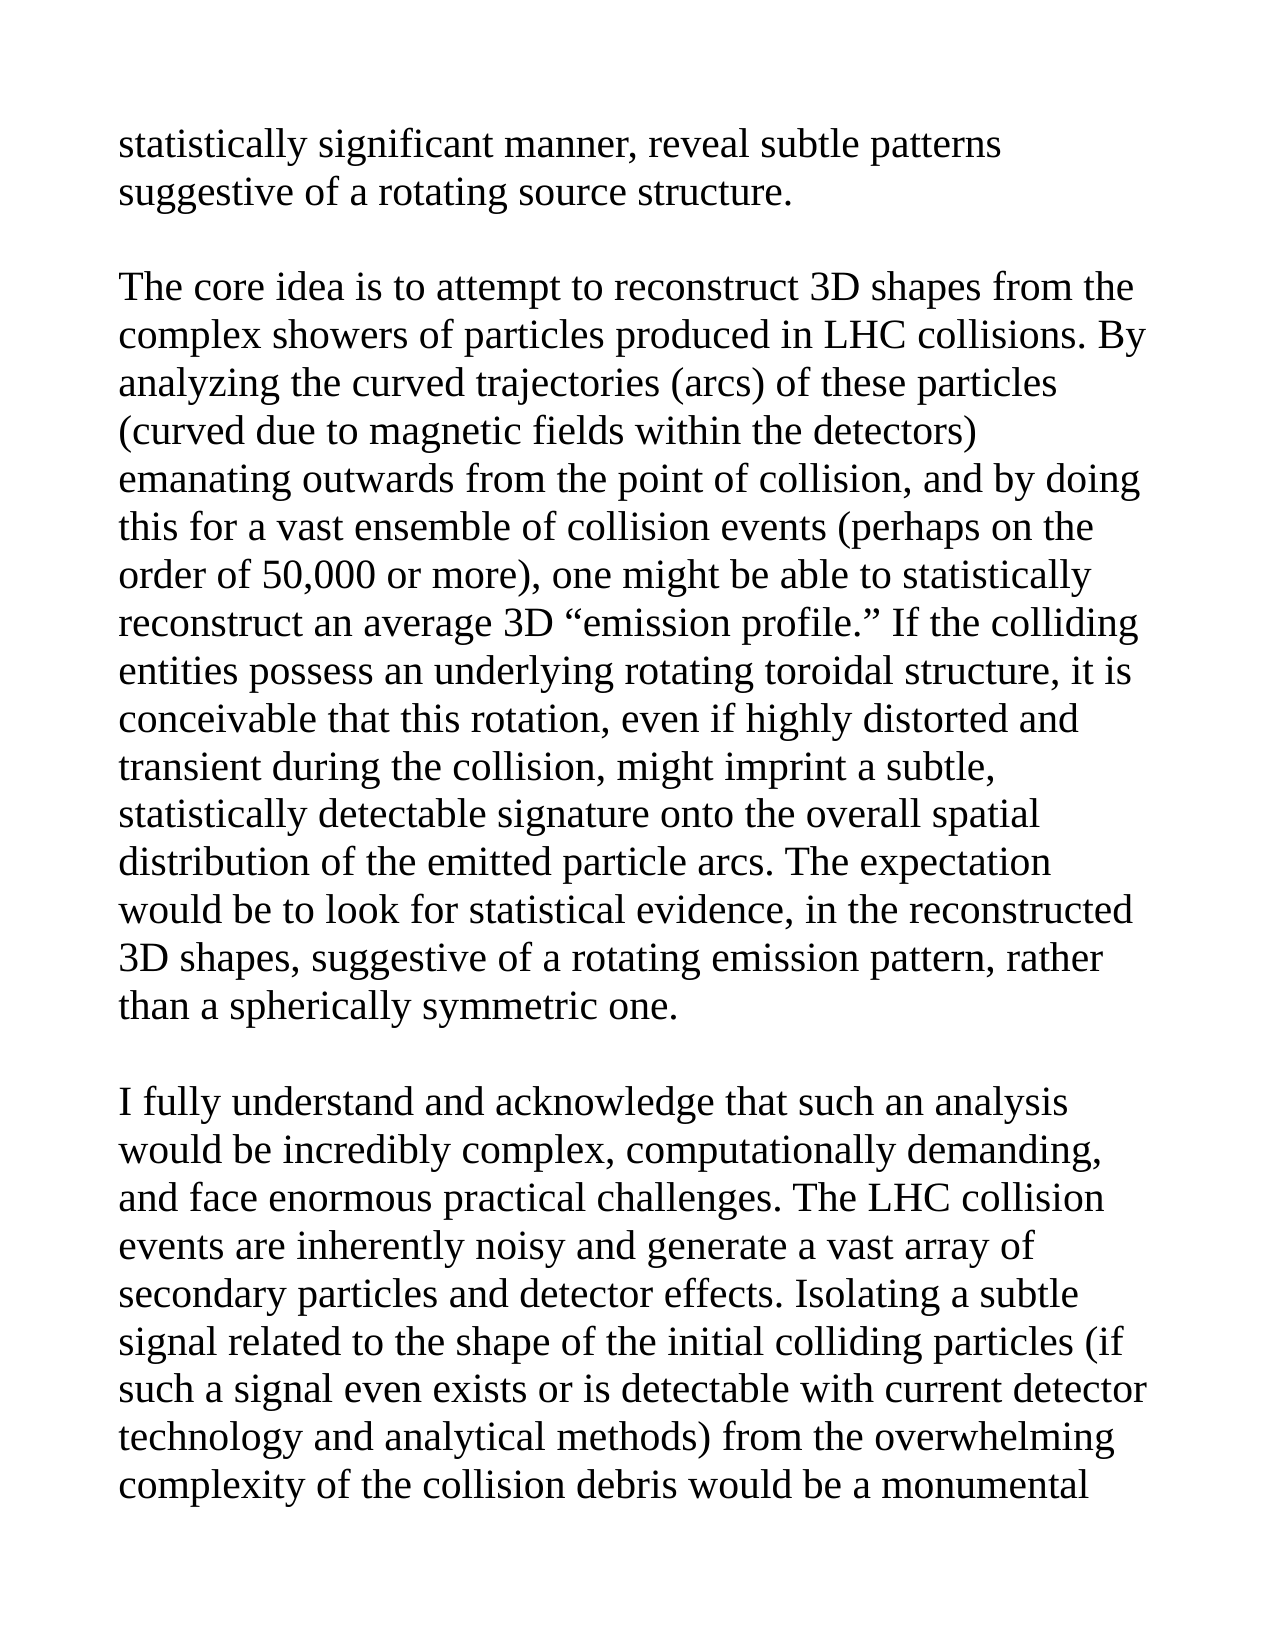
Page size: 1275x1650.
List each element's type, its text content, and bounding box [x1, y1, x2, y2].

text I fully understand and acknowledge that such an analysis would be incredibly complex, computationally demanding, and face enormous practical challenges. The LHC collision events are inherently noisy and generate a vast array of secondary particles and detector effects. Isolating a subtle signal related to the shape of the initial colliding particles (if such a signal even exists or is detectable with current detector technology and analytical methods) from the overwhelming complexity of the collision debris would be a monumental [118, 1076, 1157, 1508]
text The core idea is to attempt to reconstruct 3D shapes from the complex showers of particles produced in LHC collisions. By analyzing the curved trajectories (arcs) of these particles (curved due to magnetic fields within the detectors) emanating outwards from the point of collision, and by doing this for a vast ensemble of collision events (perhaps on the order of 50,000 or more), one might be able to statistically reconstruct an average 3D “emission profile.” If the colliding entities possess an underlying rotating toroidal structure, it is conceivable that this rotation, even if highly distorted and transient during the collision, might imprint a subtle, statistically detectable signature onto the overall spatial distribution of the emitted particle arcs. The expectation would be to look for statistical evidence, in the reconstructed 3D shapes, suggestive of a rotating emission pattern, rather than a spherically symmetric one. [118, 262, 1157, 1028]
text statistically significant manner, reveal subtle patterns suggestive of a rotating source structure. [118, 118, 1157, 214]
